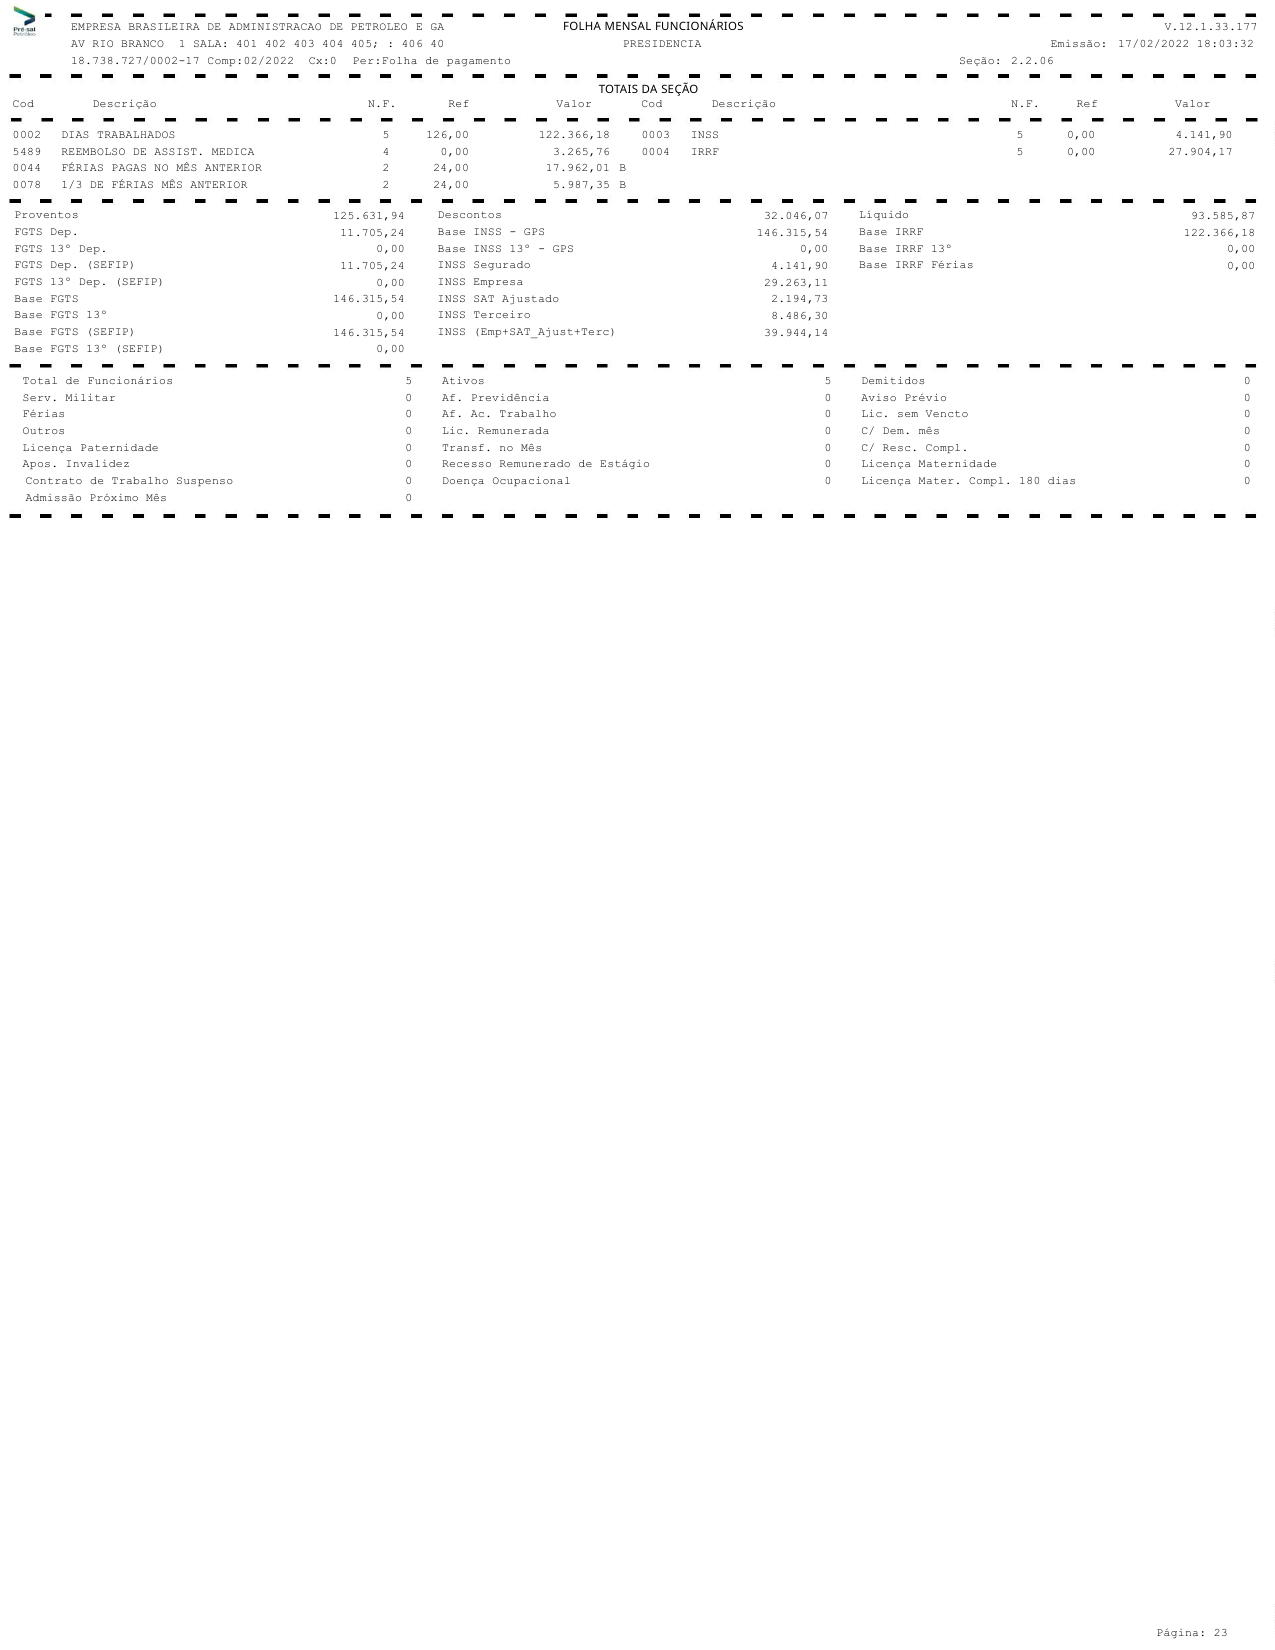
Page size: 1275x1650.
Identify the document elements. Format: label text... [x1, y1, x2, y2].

text 0 [405, 407, 429, 421]
text 5 [1016, 127, 1041, 141]
text Contrato de Trabalho Suspenso [25, 474, 259, 487]
text 0 [405, 490, 429, 504]
text 2.194,73 [771, 292, 846, 306]
text 122.366,18 [1184, 225, 1273, 239]
text Base FGTS [14, 291, 188, 305]
text Emissão: [1050, 37, 1118, 50]
text Admissão Próximo Mês [25, 491, 259, 504]
text 8.738.727/0002-17 Comp:02/2022 Cx:0 Per:Folha de pagamento [78, 53, 536, 67]
text Base FGTS 13º [14, 308, 125, 322]
text PRESIDENCIA [623, 37, 719, 50]
text Demitidos [861, 374, 943, 387]
text 0 [1244, 474, 1268, 487]
text Base IRRF Férias [859, 258, 991, 272]
text 0,00 [376, 342, 422, 356]
text Base FGTS (SEFIP) [14, 325, 188, 338]
text 0 [405, 424, 429, 437]
text C/ Resc. Compl. [861, 440, 1018, 454]
text EMPRESA BRASILEIRA DE ADMINISTRACAO DE PETROLEO E GA [71, 20, 469, 33]
text 0,00 [376, 309, 422, 322]
text Proventos [14, 208, 96, 221]
text Ref [1076, 97, 1115, 111]
text 122.366,18 [538, 127, 627, 141]
text 4 [382, 144, 407, 158]
text Cod [641, 97, 680, 111]
text 0,00 [376, 275, 422, 289]
text Descrição [711, 97, 793, 111]
text REEMBOLSO DE ASSIST. MEDICA [61, 144, 287, 158]
text 125.631,94 [333, 208, 422, 222]
text Descrição [92, 97, 174, 111]
text 0 [12, 127, 20, 141]
text 0,00 [376, 242, 422, 255]
text 17/02/2022 18:03:32 [1118, 37, 1275, 50]
text IRRF [691, 144, 736, 158]
text 146.315,54 [757, 225, 846, 239]
text Transf. no Mês [442, 440, 574, 454]
text 3.265,76 [553, 144, 627, 158]
text TOTAIS DA SEÇÃO [598, 82, 723, 96]
text N.F. [368, 97, 414, 111]
text INSS Empresa [437, 275, 541, 288]
text 1 [71, 53, 78, 67]
text Cod [12, 97, 51, 111]
text INSS Segurado [437, 258, 594, 271]
text FÉRIAS PAGAS NO MÊS ANTERIOR [61, 161, 287, 174]
text 0 [1244, 424, 1268, 437]
text 0 [405, 440, 429, 454]
text Lic. sem Vencto [861, 407, 986, 421]
text 002 [20, 127, 58, 141]
text 11.705,24 [340, 225, 422, 239]
text 0,00 [800, 242, 846, 255]
text 5.987,35 B [553, 177, 643, 191]
text 0 [1244, 390, 1268, 404]
text 0 [824, 407, 849, 421]
text 4.141,90 [1175, 127, 1250, 141]
text 0 [1244, 407, 1268, 421]
text Total de Funcionários [22, 374, 196, 387]
text 0 [1244, 457, 1268, 471]
text Valor [1175, 97, 1228, 111]
text 0004 [641, 144, 687, 158]
text 0 [1244, 440, 1268, 454]
text Página: 23 [1156, 1626, 1244, 1639]
text INSS [691, 127, 736, 141]
text Doença Ocupacional [442, 474, 675, 487]
text 2 [382, 161, 407, 174]
text Férias [22, 407, 83, 421]
text 0 [824, 440, 849, 454]
text V.12.1.33.177 [1164, 20, 1275, 33]
text Licença Paternidade [22, 440, 259, 454]
text 5 [824, 374, 849, 387]
text INSS (Emp+SAT_Ajust+Terc) [437, 325, 642, 338]
text Base IRRF 13º [859, 241, 991, 255]
text 0,00 [440, 144, 486, 158]
text 0 [405, 474, 429, 487]
text Licença Mater. Compl. 180 dias [861, 474, 1102, 487]
text 32.046,07 [764, 208, 846, 222]
text 0,00 [1227, 259, 1273, 272]
text Seção: 2.2.06 [959, 53, 1130, 67]
text FGTS Dep. [14, 224, 96, 238]
text N.F. [1011, 97, 1057, 111]
text AV RIO BRANCO 1 SALA: 401 402 403 404 405; : 406 40 [71, 37, 469, 50]
text Descontos [437, 208, 519, 221]
text 0003 [641, 127, 687, 141]
text 146.315,54 [333, 292, 422, 306]
text Lic. Remunerada [442, 424, 574, 437]
text 0,00 [1067, 144, 1113, 158]
text 27.904,17 [1168, 144, 1250, 158]
text 0,00 [1067, 127, 1113, 141]
text 0 [405, 390, 429, 404]
text 0,00 [1227, 242, 1273, 255]
text DIAS TRABALHADOS [61, 127, 193, 141]
text 146.315,54 [333, 325, 422, 339]
text 078 [20, 177, 58, 191]
text FGTS Dep. (SEFIP) [14, 258, 188, 272]
text 4.141,90 [771, 259, 846, 272]
text 8.486,30 [771, 309, 846, 322]
text 93.585,87 [1191, 208, 1273, 222]
text 0 [12, 177, 20, 191]
text 044 [20, 161, 58, 174]
text Outros [22, 424, 83, 437]
text 0 [824, 457, 849, 471]
text Base IRRF [859, 224, 941, 238]
text 5 [382, 127, 407, 141]
picture [0, 0, 1275, 1650]
text 5 [405, 374, 429, 387]
text 29.263,11 [764, 275, 846, 289]
text 0 [1244, 374, 1268, 387]
text Licença Maternidade [861, 457, 1018, 471]
text Base INSS 13º - GPS [437, 241, 594, 255]
text FGTS 13º Dep. [14, 241, 125, 255]
text Valor [556, 97, 609, 111]
text Base INSS - GPS [437, 224, 594, 238]
text 39.944,14 [764, 325, 846, 339]
text Aviso Prévio [861, 390, 964, 404]
text Recesso Remunerado de Estágio [442, 457, 675, 471]
text Ativos [442, 374, 502, 387]
text 17.962,01 B [546, 161, 643, 174]
text INSS SAT Ajustado [437, 291, 578, 305]
text 0 [12, 161, 20, 174]
text FOLHA MENSAL FUNCIONÁRIOS [563, 20, 767, 33]
text 5 [12, 144, 20, 158]
text 5 [1016, 144, 1041, 158]
text 24,00 [433, 161, 486, 174]
text Af. Previdência [442, 390, 574, 404]
text Af. Ac. Trabalho [442, 407, 574, 421]
text 0 [405, 457, 429, 471]
text C/ Dem. mês [861, 424, 986, 437]
text Serv. Militar [22, 390, 196, 404]
text Líquido [859, 208, 926, 221]
text Base FGTS 13º (SEFIP) [14, 341, 188, 355]
text 0 [824, 424, 849, 437]
text INSS Terceiro [437, 308, 578, 322]
text 0 [824, 474, 849, 487]
text 1/3 DE FÉRIAS MÊS ANTERIOR [61, 177, 287, 191]
text 126,00 [426, 127, 486, 141]
text 0 [824, 390, 849, 404]
text 2 [382, 177, 407, 191]
text 11.705,24 [340, 259, 422, 272]
text FGTS 13º Dep. (SEFIP) [14, 275, 188, 288]
text 24,00 [433, 177, 486, 191]
text Apos. Invalidez [22, 457, 259, 471]
text Ref [448, 97, 487, 111]
text 489 [20, 144, 58, 158]
